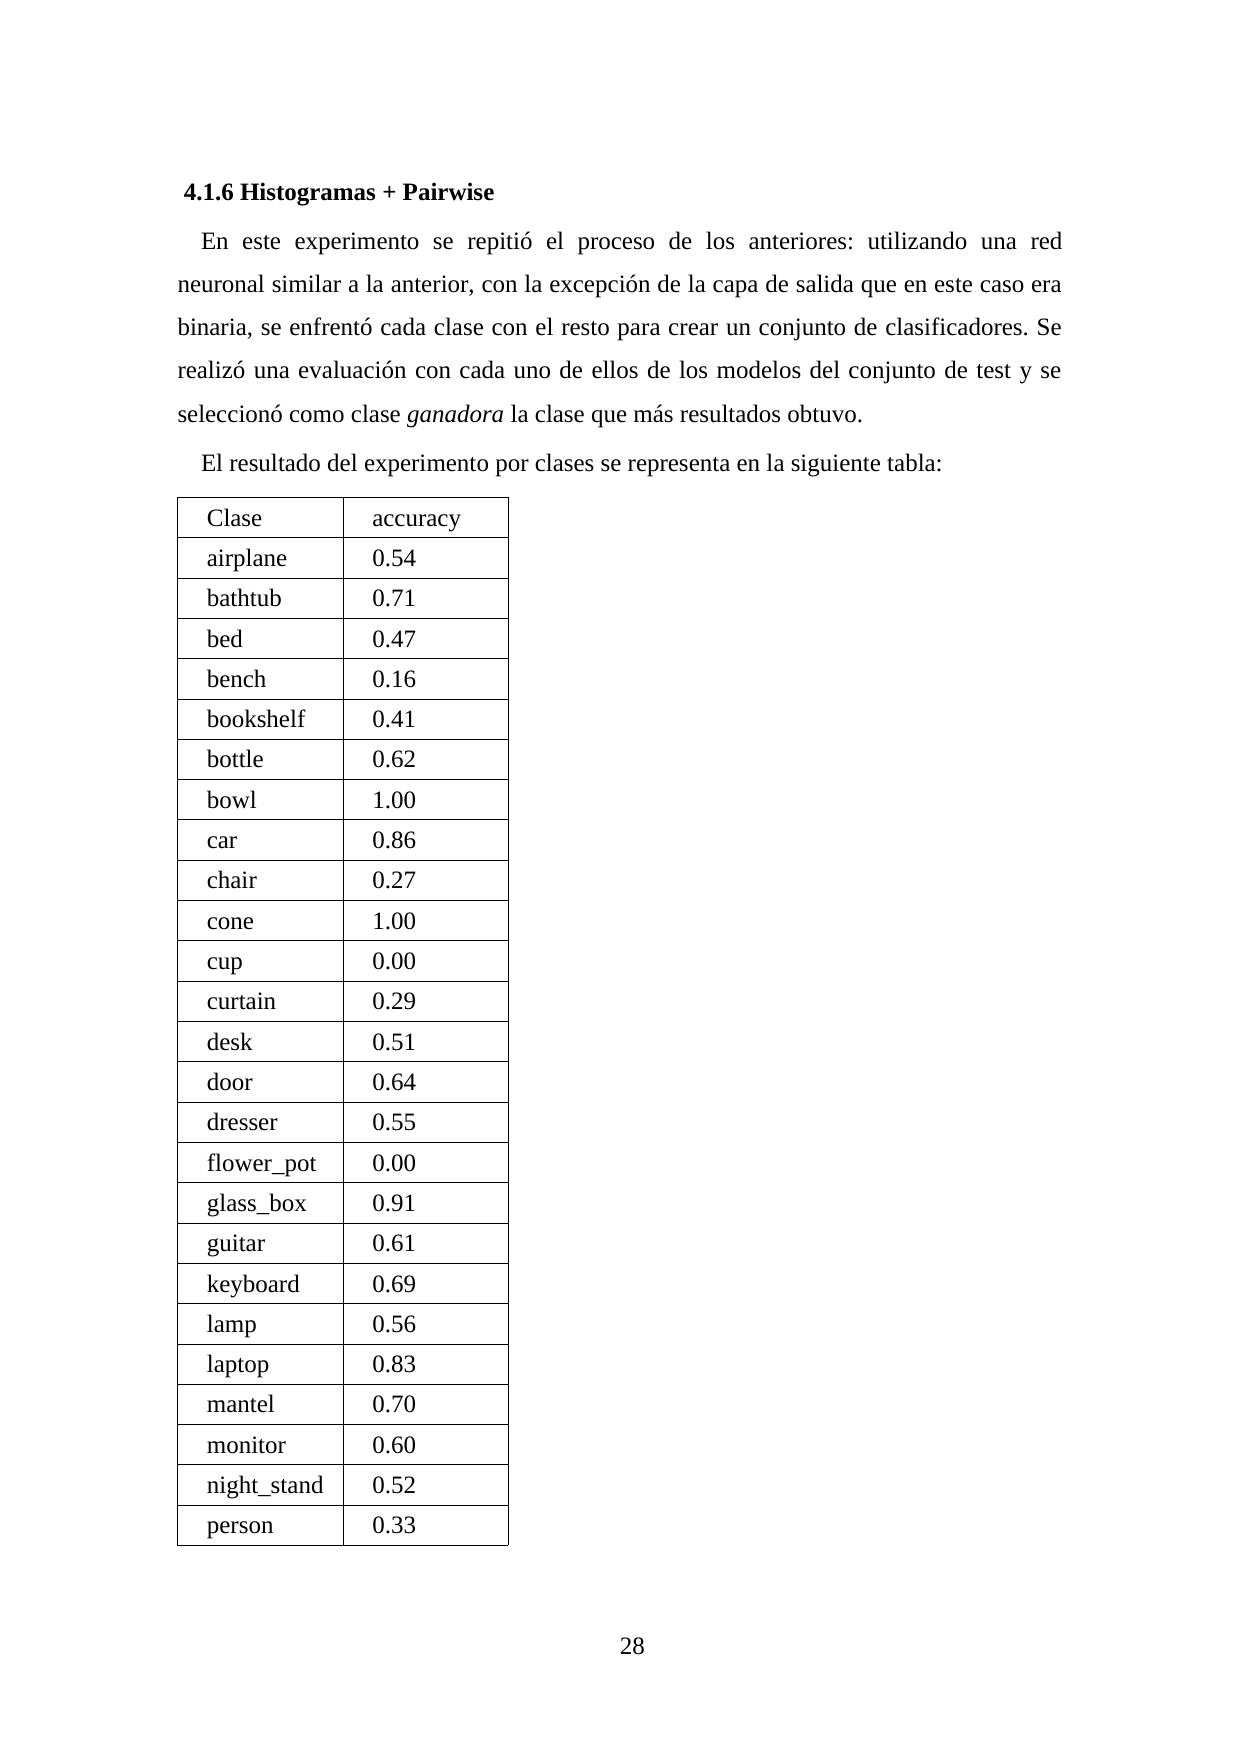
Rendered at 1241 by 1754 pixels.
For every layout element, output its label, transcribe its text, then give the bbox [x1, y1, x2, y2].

table_cell 0.91 [344, 1183, 508, 1222]
table_cell 0.51 [344, 1022, 508, 1061]
table_cell 1.00 [344, 901, 508, 940]
table_cell 0.71 [344, 579, 508, 618]
table_cell 0.47 [344, 619, 508, 658]
table_cell flower_pot [178, 1143, 343, 1182]
table_cell 0.33 [344, 1506, 508, 1545]
table_cell keyboard [178, 1264, 343, 1303]
table_cell airplane [178, 538, 343, 577]
table_cell curtain [178, 982, 343, 1021]
text En este experimento se repitió el proceso de los anteriores: utilizando una red neuronal similar a la anterior, con la excepción de la capa de salida que en este caso era binaria, se enfrentó cada clase con el resto para crear un conjunto de clasificadores. Se realizó una evaluación con cada uno de ellos de los modelos del conjunto de test y se seleccionó como clase ganadora la clase que más resultados obtuvo. [177, 226, 1063, 427]
table_cell 0.29 [344, 982, 508, 1021]
table_cell bathtub [178, 579, 343, 618]
table_cell bookshelf [178, 700, 343, 739]
table_cell 0.62 [344, 740, 508, 779]
table_cell night_stand [178, 1465, 343, 1505]
table_cell bench [178, 659, 343, 698]
table_cell 0.64 [344, 1062, 508, 1102]
table_cell bowl [178, 780, 343, 819]
table_cell person [178, 1506, 343, 1545]
table_cell 0.86 [344, 820, 508, 860]
table_cell desk [178, 1022, 343, 1061]
table_cell 0.16 [344, 659, 508, 698]
table_cell chair [178, 861, 343, 900]
table_cell 0.27 [344, 861, 508, 900]
table_cell 0.52 [344, 1465, 508, 1505]
table_cell 0.00 [344, 1143, 508, 1182]
table_cell mantel [178, 1385, 343, 1424]
table_cell 0.56 [344, 1304, 508, 1343]
table_cell 0.69 [344, 1264, 508, 1303]
table_cell glass_box [178, 1183, 343, 1222]
table_cell monitor [178, 1425, 343, 1464]
table_cell bottle [178, 740, 343, 779]
table_cell 0.60 [344, 1425, 508, 1464]
table_cell cone [178, 901, 343, 940]
table_cell 0.41 [344, 700, 508, 739]
table_cell 0.61 [344, 1224, 508, 1263]
table_cell dresser [178, 1103, 343, 1142]
table_cell 0.70 [344, 1385, 508, 1424]
table_header Clase [178, 498, 343, 537]
table_cell car [178, 820, 343, 860]
table_cell cup [178, 941, 343, 981]
table_cell lamp [178, 1304, 343, 1343]
text El resultado del experimento por clases se representa en la siguiente tabla: [177, 448, 1063, 477]
table_cell guitar [178, 1224, 343, 1263]
table_header accuracy [344, 498, 508, 537]
table_cell 1.00 [344, 780, 508, 819]
table_cell 0.55 [344, 1103, 508, 1142]
table_cell door [178, 1062, 343, 1102]
table_cell bed [178, 619, 343, 658]
table_cell 0.54 [344, 538, 508, 577]
table_cell 0.83 [344, 1345, 508, 1384]
table_cell 0.00 [344, 941, 508, 981]
table_cell laptop [178, 1345, 343, 1384]
subtitle Histogramas + Pairwise [177, 177, 1063, 206]
